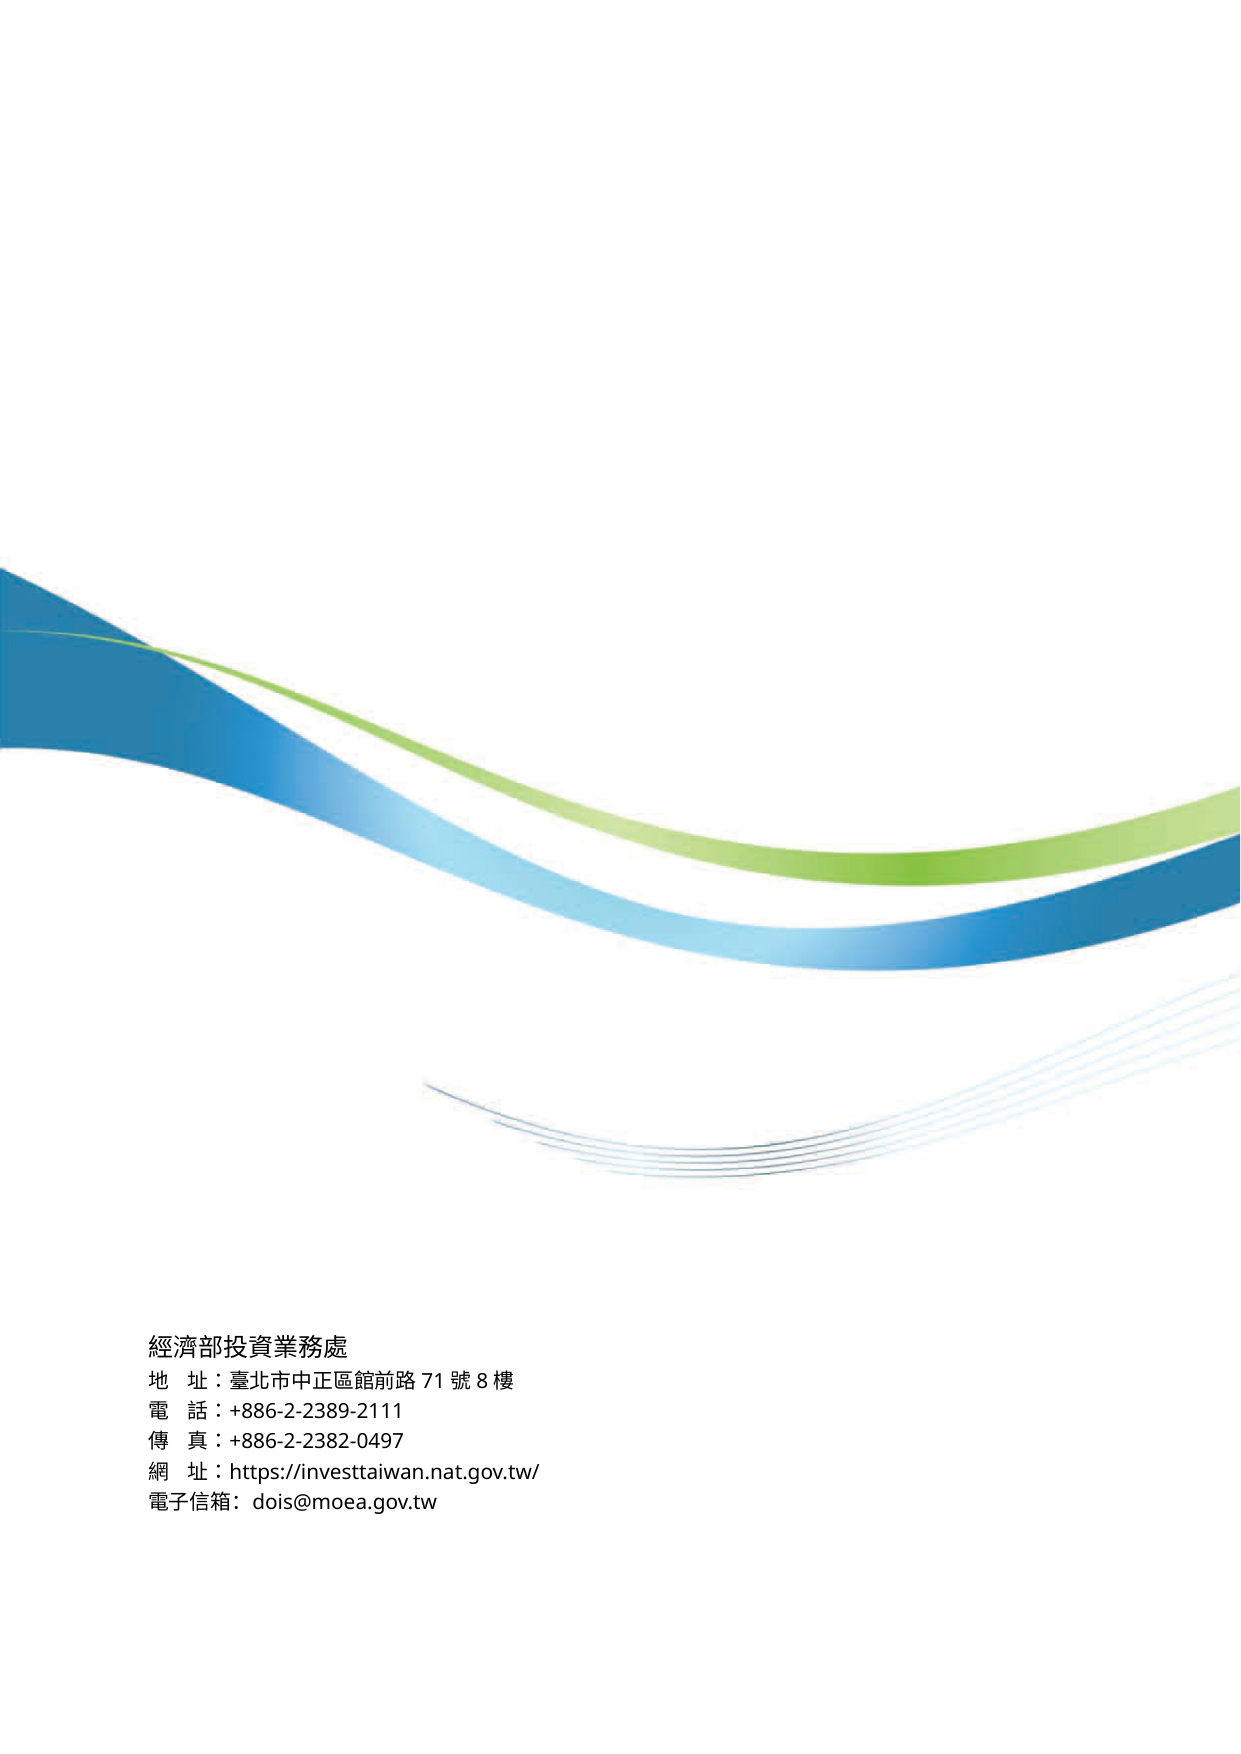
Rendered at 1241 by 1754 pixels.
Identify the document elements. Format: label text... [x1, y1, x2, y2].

text 經濟部投資業務處 [148, 1328, 1113, 1364]
text 電 話：+886-2-2389-2111 [148, 1394, 1113, 1425]
text 網 址：https://investtaiwan.nat.gov.tw/ [148, 1455, 1113, 1485]
text 地 址：臺北市中正區館前路 71 號 8 樓 [148, 1364, 1113, 1394]
text 傳 真：+886-2-2382-0497 [148, 1425, 1113, 1455]
text 電子信箱：dois@moea.gov.tw [148, 1485, 1113, 1516]
picture [0, 0, 1241, 1754]
